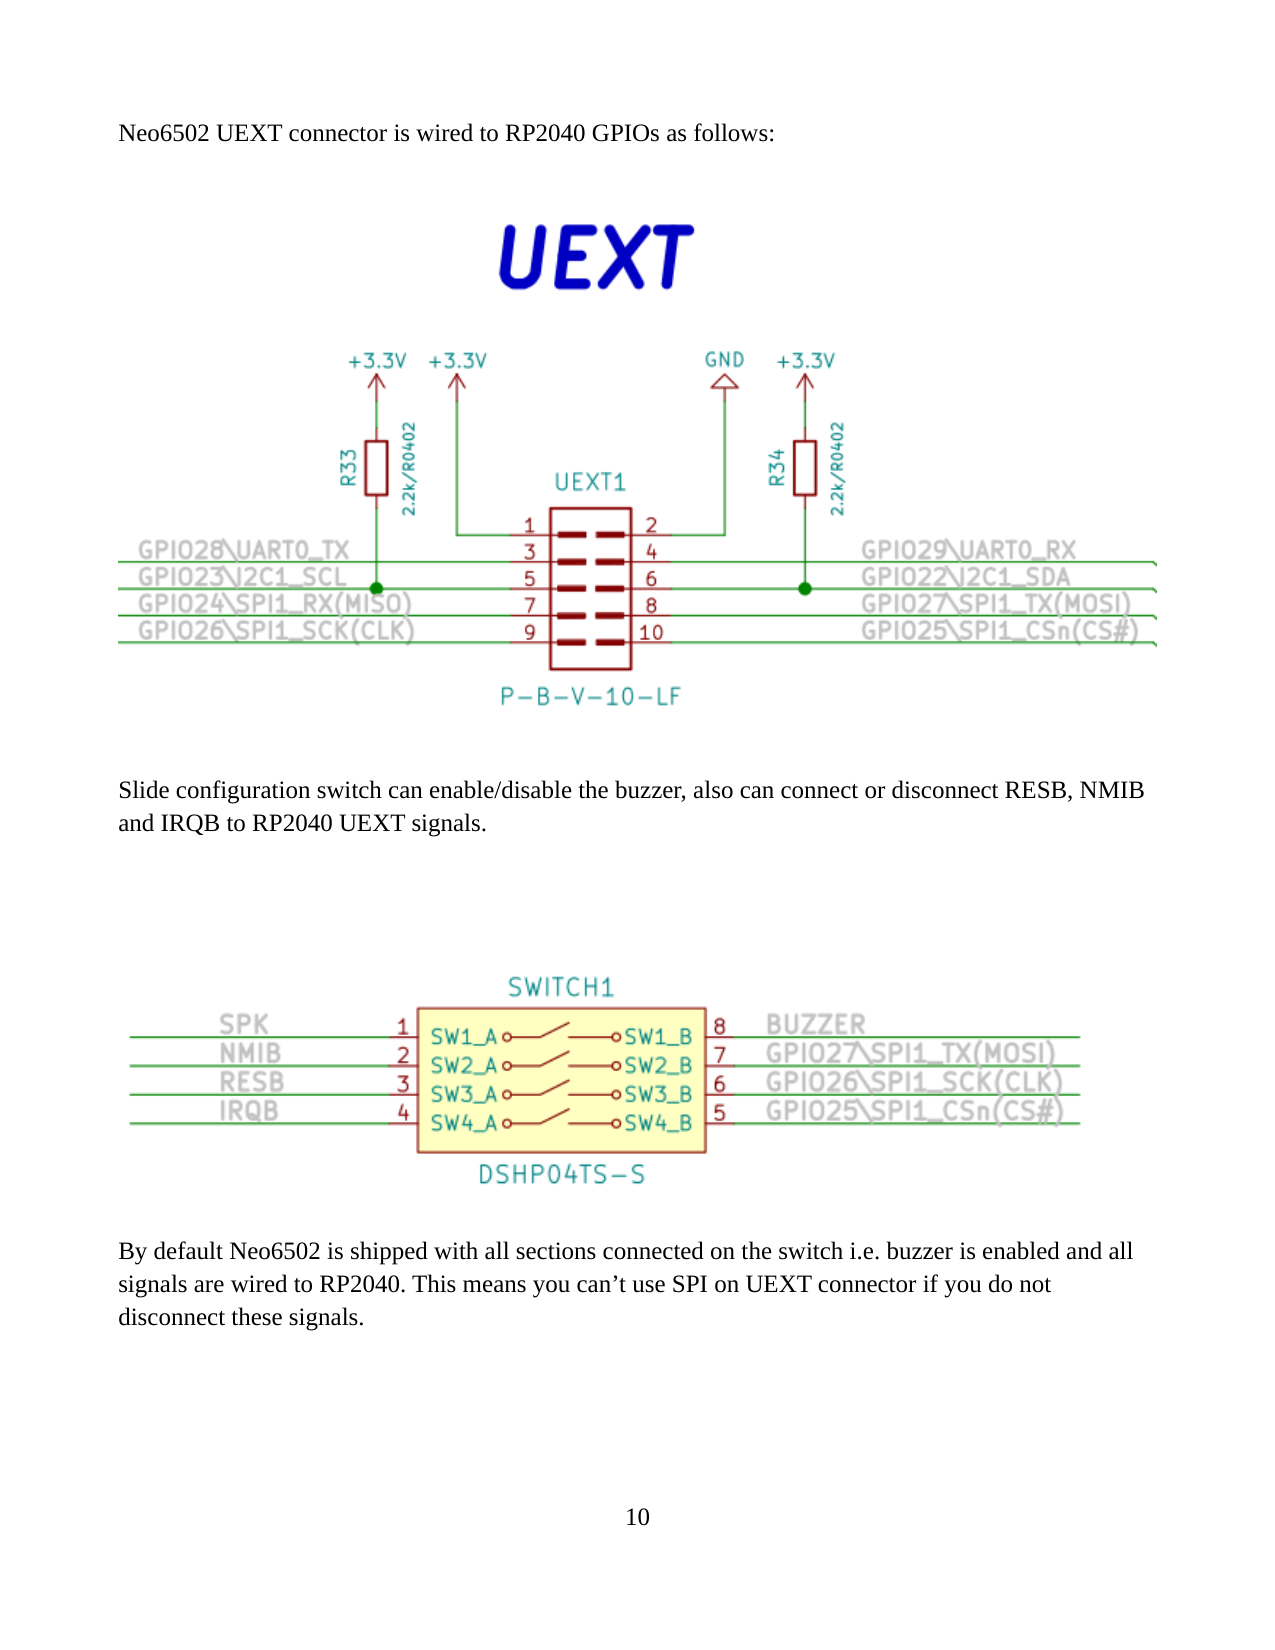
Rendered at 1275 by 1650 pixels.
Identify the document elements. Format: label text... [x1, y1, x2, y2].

picture [118, 165, 1157, 723]
text Slide configuration switch can enable/disable the buzzer, also can connect or disconnect RESB, NMIB and IRQB to RP2040 UEXT signals. [118, 775, 1157, 837]
text By default Neo6502 is shipped with all sections connected on the switch i.e. buzzer is enabled and all signals are wired to RP2040. This means you can’t use SPI on UEXT connector if you do not disconnect these signals. [118, 1236, 1157, 1331]
text Neo6502 UEXT connector is wired to RP2040 GPIOs as follows: [118, 118, 1157, 147]
picture [129, 852, 1087, 1193]
